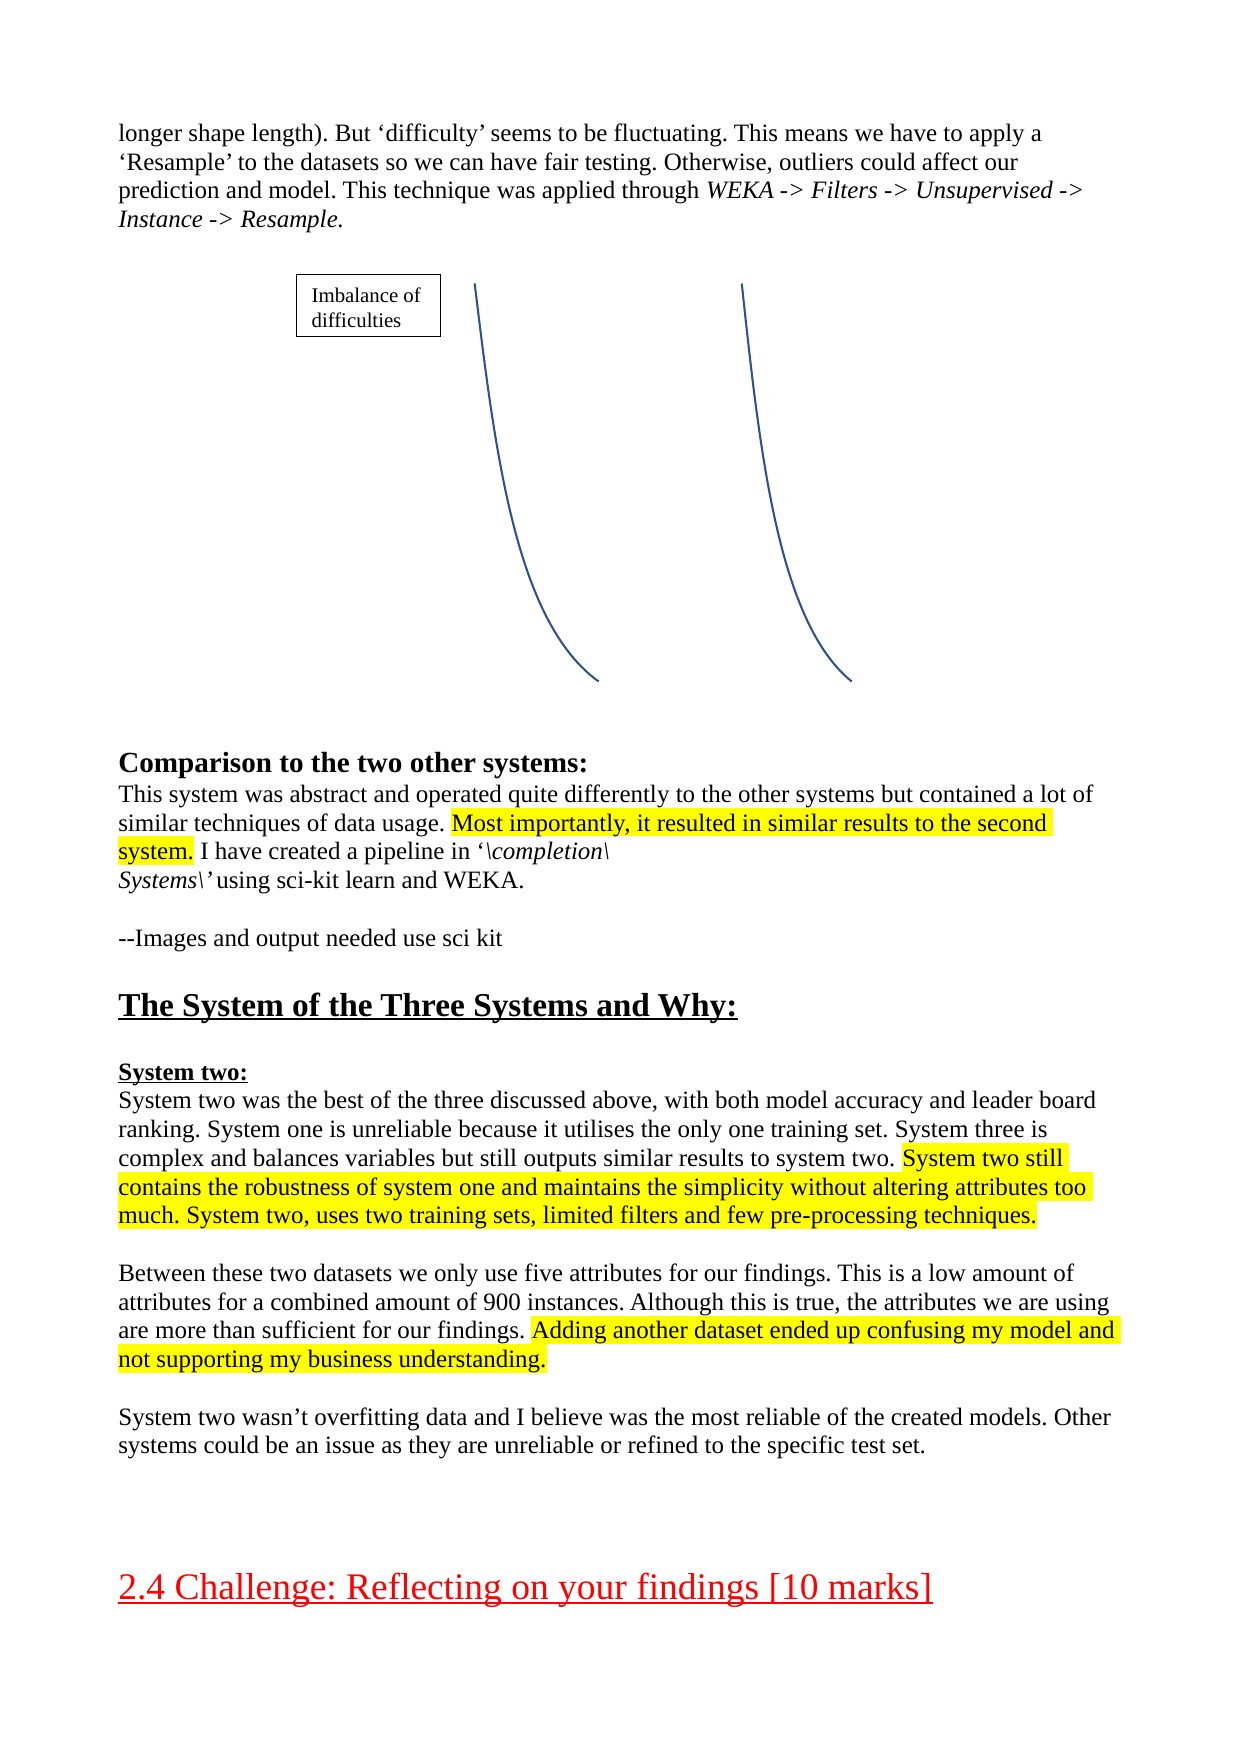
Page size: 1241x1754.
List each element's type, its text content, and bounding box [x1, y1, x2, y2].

text longer shape length). But ‘difficulty’ seems to be fluctuating. This means we have to apply a ‘Resample’ to the datasets so we can have fair testing. Otherwise, outliers could affect our prediction and model. This technique was applied through WEKA -> Filters -> Unsupervised -> Instance -> Resample. [118, 118, 1122, 233]
text System two was the best of the three discussed above, with both model accuracy and leader board ranking. System one is unreliable because it utilises the only one training set. System three is complex and balances variables but still outputs similar results to system two. System two still contains the robustness of system one and maintains the simplicity without altering attributes too much. System two, uses two training sets, limited filters and few pre-processing techniques. [118, 1086, 1122, 1229]
text --Images and output needed use sci kit [118, 923, 1122, 951]
text Systems\’ using sci-kit learn and WEKA. [118, 865, 1122, 894]
text 2.4 Challenge: Reflecting on your findings [10 marks] [118, 1565, 1122, 1608]
text Between these two datasets we only use five attributes for our findings. This is a low amount of attributes for a combined amount of 900 instances. Although this is true, the attributes we are using are more than sufficient for our findings. Adding another dataset ended up confusing my model and not supporting my business understanding. [118, 1258, 1122, 1373]
text The System of the Three Systems and Why: [118, 985, 1122, 1023]
text Comparison to the two other systems: [118, 745, 1122, 779]
text System two: [118, 1057, 1122, 1086]
text This system was abstract and operated quite differently to the other systems but contained a lot of similar techniques of data usage. Most importantly, it resulted in similar results to the second system. I have created a pipeline in ‘\completion\ [118, 779, 1122, 865]
text System two wasn’t overfitting data and I believe was the most reliable of the created models. Other systems could be an issue as they are unreliable or refined to the specific test set. [118, 1402, 1122, 1459]
